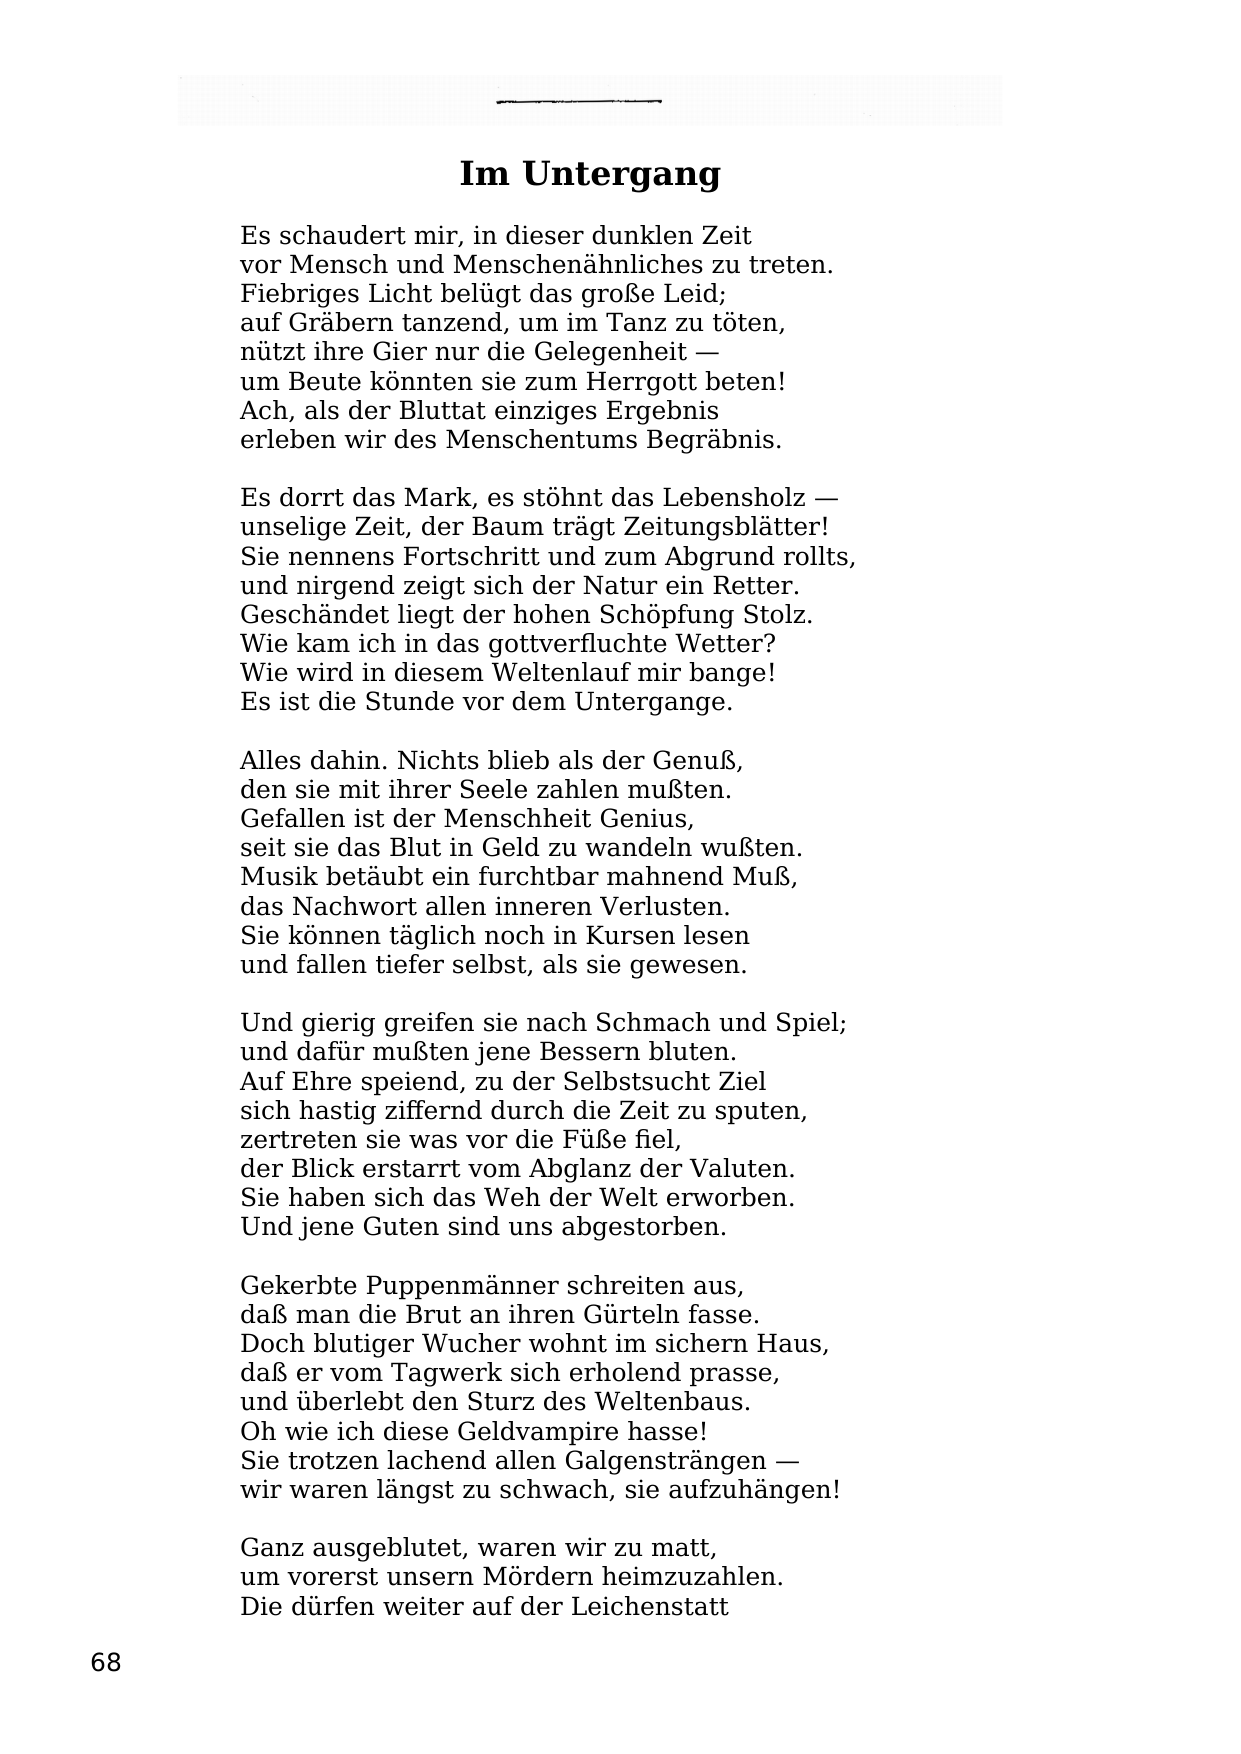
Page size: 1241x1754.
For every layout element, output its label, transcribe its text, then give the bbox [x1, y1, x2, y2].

text Wie wird in diesem Weltenlauf mir bange! [240, 658, 1091, 687]
text vor Mensch und Menschenähnliches zu treten. [240, 250, 1091, 279]
text Sie trotzen lachend allen Galgensträngen — [240, 1446, 1091, 1475]
text Ach, als der Bluttat einziges Ergebnis [240, 396, 1091, 425]
text Es schaudert mir, in dieser dunklen Zeit [240, 193, 1091, 250]
text erleben wir des Menschentums Begräbnis. [240, 425, 1091, 454]
text Im Untergang [90, 75, 1091, 193]
text Sie haben sich das Weh der Welt erworben. [240, 1183, 1091, 1212]
text Musik betäubt ein furchtbar mahnend Muß, [240, 862, 1091, 892]
text Oh wie ich diese Geldvampire hasse! [240, 1417, 1091, 1446]
text Es ist die Stunde vor dem Untergange. [240, 687, 1091, 717]
picture [177, 75, 1003, 126]
text Auf Ehre speiend, zu der Selbstsucht Ziel [240, 1067, 1091, 1096]
text Geschändet liegt der hohen Schöpfung Stolz. [240, 600, 1091, 629]
text unselige Zeit, der Baum trägt Zeitungsblätter! [240, 512, 1091, 542]
text Sie nennens Fortschritt und zum Abgrund rollts, [240, 542, 1091, 571]
text Gekerbte Puppenmänner schreiten aus, [240, 1271, 1091, 1300]
text Doch blutiger Wucher wohnt im sichern Haus, [240, 1329, 1091, 1358]
text Ganz ausgeblutet, waren wir zu matt, [240, 1533, 1091, 1562]
text Wie kam ich in das gottverfluchte Wetter? [240, 629, 1091, 658]
text und nirgend zeigt sich der Natur ein Retter. [240, 571, 1091, 600]
text den sie mit ihrer Seele zahlen mußten. [240, 775, 1091, 804]
text Und gierig greifen sie nach Schmach und Spiel; [240, 1008, 1091, 1037]
text das Nachwort allen inneren Verlusten. [240, 892, 1091, 921]
text um vorerst unsern Mördern heimzuzahlen. [240, 1562, 1091, 1592]
text Die dürfen weiter auf der Leichenstatt [240, 1592, 1091, 1621]
text zertreten sie was vor die Füße fiel, [240, 1125, 1091, 1154]
text Es dorrt das Mark, es stöhnt das Lebensholz — [240, 483, 1091, 512]
text auf Gräbern tanzend, um im Tanz zu töten, [240, 308, 1091, 337]
text Und jene Guten sind uns abgestorben. [240, 1212, 1091, 1242]
text wir waren längst zu schwach, sie aufzuhängen! [240, 1475, 1091, 1504]
text daß man die Brut an ihren Gürteln fasse. [240, 1300, 1091, 1329]
text und dafür mußten jene Bessern bluten. [240, 1037, 1091, 1067]
text Gefallen ist der Menschheit Genius, [240, 804, 1091, 833]
text sich hastig ziffernd durch die Zeit zu sputen, [240, 1096, 1091, 1125]
text seit sie das Blut in Geld zu wandeln wußten. [240, 833, 1091, 862]
text und überlebt den Sturz des Weltenbaus. [240, 1387, 1091, 1417]
text daß er vom Tagwerk sich erholend prasse, [240, 1358, 1091, 1387]
text Alles dahin. Nichts blieb als der Genuß, [240, 746, 1091, 775]
text Sie können täglich noch in Kursen lesen [240, 921, 1091, 950]
text der Blick erstarrt vom Abglanz der Valuten. [240, 1154, 1091, 1183]
text und fallen tiefer selbst, als sie gewesen. [240, 950, 1091, 979]
text Fiebriges Licht belügt das große Leid; [240, 279, 1091, 308]
text nützt ihre Gier nur die Gelegenheit — [240, 337, 1091, 367]
text um Beute könnten sie zum Herrgott beten! [240, 367, 1091, 396]
